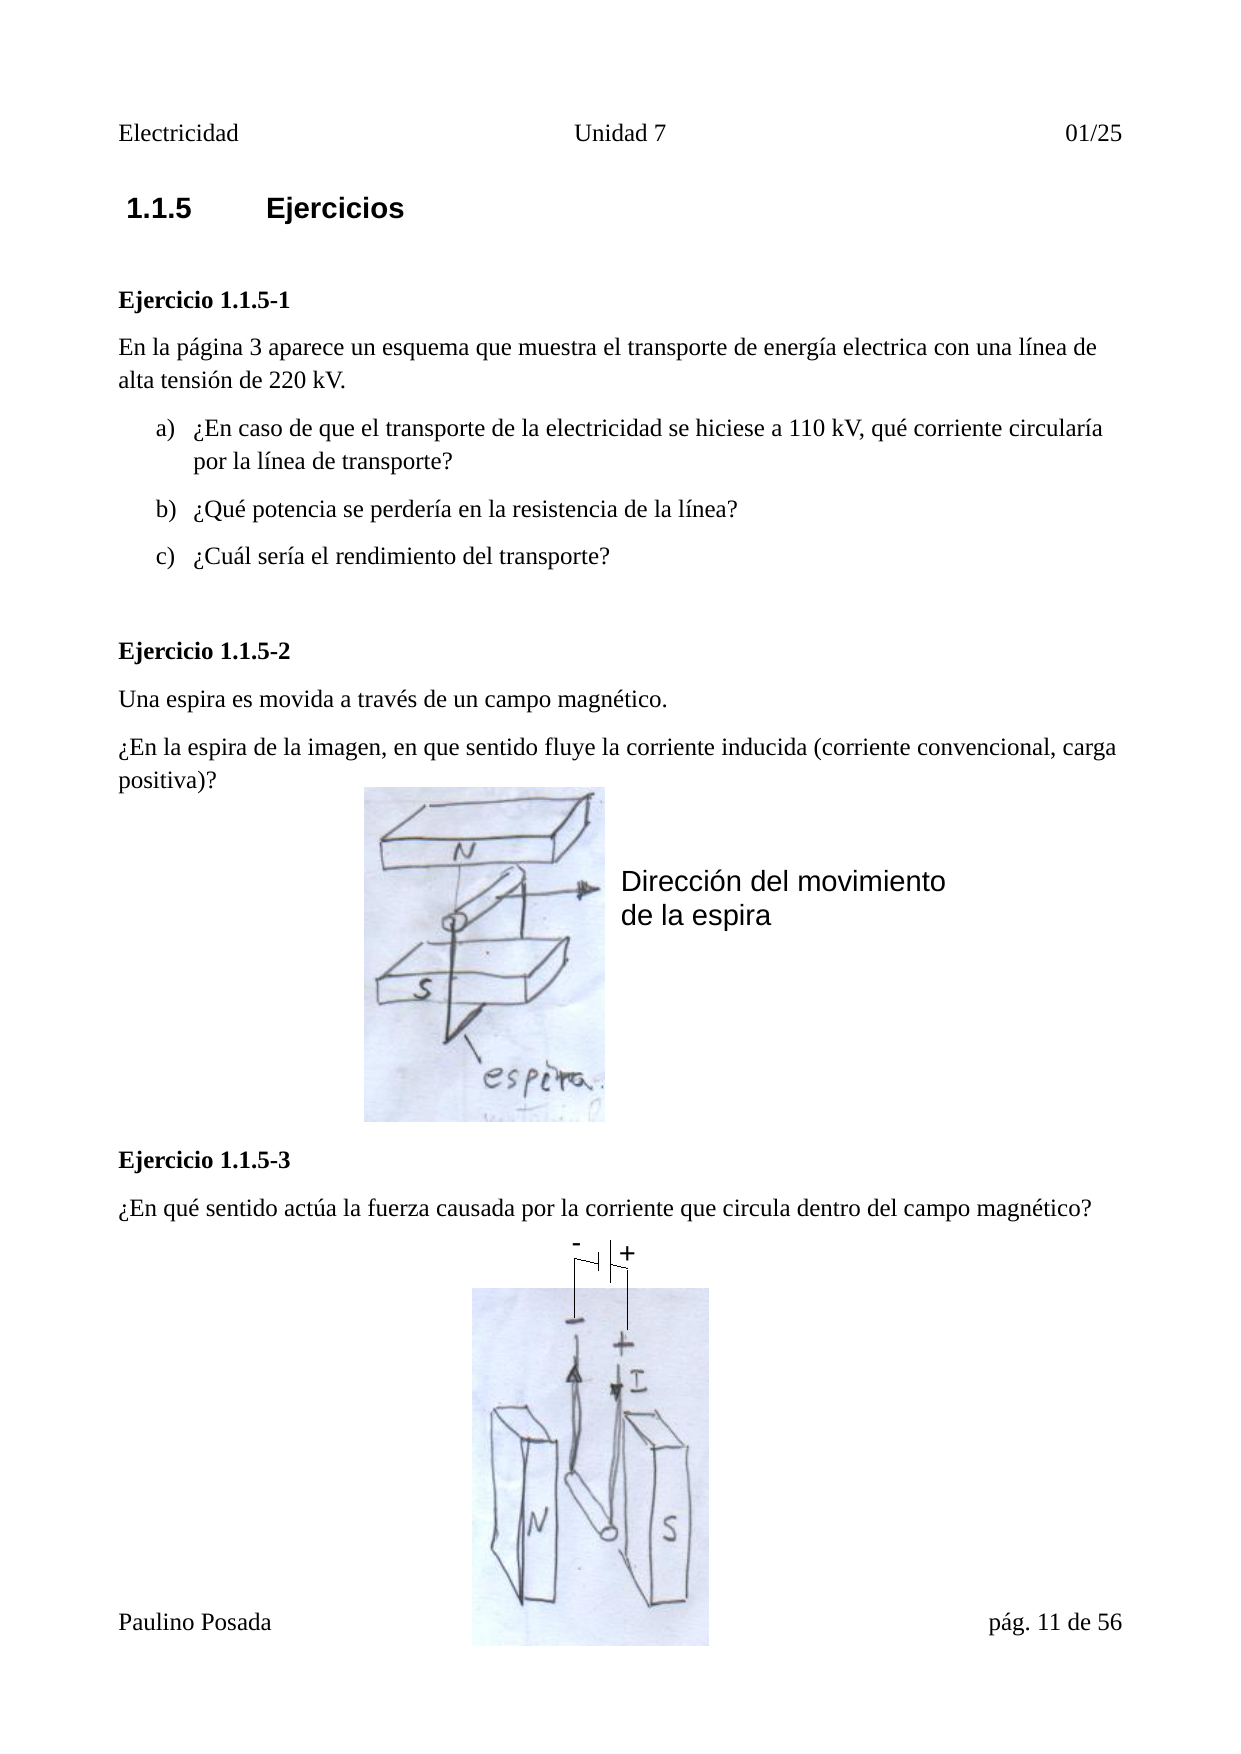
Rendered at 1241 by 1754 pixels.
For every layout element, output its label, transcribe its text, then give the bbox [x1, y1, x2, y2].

text Una espira es movida a través de un campo magnético. [118, 684, 1122, 713]
list ¿Cuál sería el rendimiento del transporte? [156, 541, 1122, 570]
text Ejercicio 1.1.5-3 [118, 1146, 1122, 1174]
text ¿En qué sentido actúa la fuerza causada por la corriente que circula dentro del campo magnético? [118, 1193, 1122, 1222]
picture [364, 787, 605, 1122]
subtitle Ejercicios [118, 191, 1122, 225]
text Ejercicio 1.1.5-2 [118, 636, 1122, 665]
list ¿Qué potencia se perdería en la resistencia de la línea? [156, 494, 1122, 522]
text Ejercicio 1.1.5-1 [118, 285, 1122, 313]
picture [472, 1288, 709, 1646]
list ¿En caso de que el transporte de la electricidad se hiciese a 110 kV, qué corriente circularía por la línea de transporte? [156, 413, 1122, 475]
text En la página 3 aparece un esquema que muestra el transporte de energía electrica con una línea de alta tensión de 220 kV. [118, 332, 1122, 394]
text ¿En la espira de la imagen, en que sentido fluye la corriente inducida (corriente convencional, carga positiva)? [118, 732, 1122, 793]
